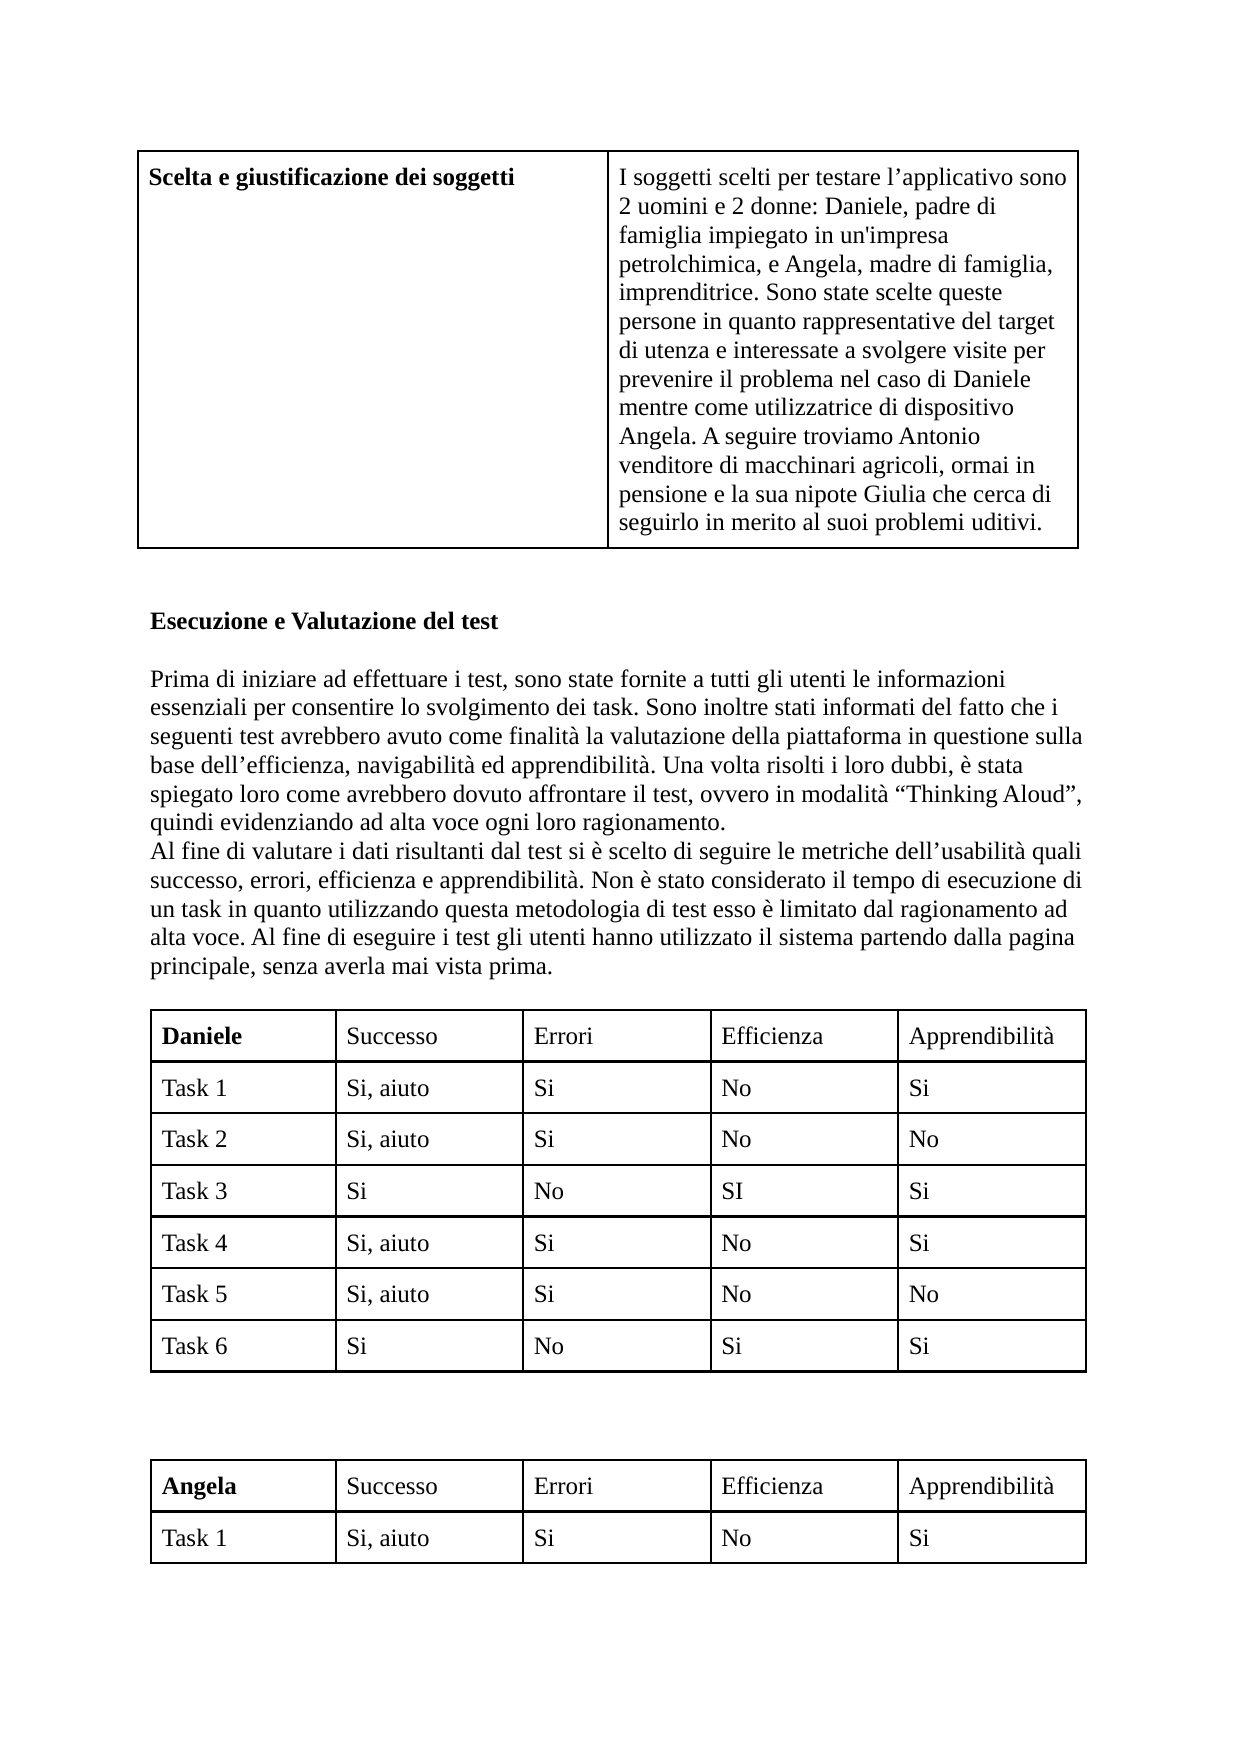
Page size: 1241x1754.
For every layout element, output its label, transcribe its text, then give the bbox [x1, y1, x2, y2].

table_cell Si [524, 1114, 710, 1164]
table_cell Si [524, 1513, 710, 1562]
table_cell Si [899, 1063, 1085, 1112]
table_cell No [524, 1166, 710, 1215]
table_cell Si [899, 1166, 1085, 1215]
table_header Apprendibilità [899, 1461, 1085, 1510]
table_cell Si [524, 1269, 710, 1319]
text Esecuzione e Valutazione del test [150, 606, 1090, 635]
table_cell Task 5 [152, 1269, 335, 1319]
table_cell Si [712, 1321, 897, 1370]
table_header Efficienza [712, 1461, 897, 1510]
table_cell Si [524, 1218, 710, 1267]
table_cell Si [337, 1321, 522, 1370]
table_cell No [899, 1269, 1085, 1319]
table_cell No [712, 1218, 897, 1267]
text Al fine di valutare i dati risultanti dal test si è scelto di seguire le metriche dell’usabilità quali successo, errori, efficienza e apprendibilità. Non è stato considerato il tempo di esecuzione di un task in quanto utilizzando questa metodologia di test esso è limitato dal ragionamento ad alta voce. Al fine di eseguire i test gli utenti hanno utilizzato il sistema partendo dalla pagina principale, senza averla mai vista prima. [150, 836, 1090, 980]
table_cell Si, aiuto [337, 1218, 522, 1267]
table_cell No [712, 1269, 897, 1319]
table_cell Si, aiuto [337, 1513, 522, 1562]
table_header Angela [152, 1461, 335, 1510]
table_cell Task 1 [152, 1513, 335, 1562]
table_cell No [524, 1321, 710, 1370]
table_cell Si [899, 1321, 1085, 1370]
table_cell No [712, 1114, 897, 1164]
table_cell Si [337, 1166, 522, 1215]
table_cell I soggetti scelti per testare l’applicativo sono 2 uomini e 2 donne: Daniele, padre di famiglia impiegato in un'impresa petrolchimica, e Angela, madre di famiglia, imprenditrice. Sono state scelte queste persone in quanto rappresentative del target di utenza e interessate a svolgere visite per prevenire il problema nel caso di Daniele mentre come utilizzatrice di dispositivo Angela. A seguire troviamo Antonio venditore di macchinari agricoli, ormai in pensione e la sua nipote Giulia che cerca di seguirlo in merito al suoi problemi uditivi. [609, 152, 1077, 547]
table_header Efficienza [712, 1011, 897, 1060]
table_header Errori [524, 1011, 710, 1060]
table_header Successo [337, 1011, 522, 1060]
table_cell No [899, 1114, 1085, 1164]
table_cell Si, aiuto [337, 1269, 522, 1319]
table_header Successo [337, 1461, 522, 1510]
table_cell Task 3 [152, 1166, 335, 1215]
table_cell Task 4 [152, 1218, 335, 1267]
text Prima di iniziare ad effettuare i test, sono state fornite a tutti gli utenti le informazioni essenziali per consentire lo svolgimento dei task. Sono inoltre stati informati del fatto che i seguenti test avrebbero avuto come finalità la valutazione della piattaforma in questione sulla base dell’efficienza, navigabilità ed apprendibilità. Una volta risolti i loro dubbi, è stata spiegato loro come avrebbero dovuto affrontare il test, ovvero in modalità “Thinking Aloud”, quindi evidenziando ad alta voce ogni loro ragionamento. [150, 664, 1090, 836]
table_cell Si, aiuto [337, 1114, 522, 1164]
table_cell Si [899, 1513, 1085, 1562]
table_cell Task 6 [152, 1321, 335, 1370]
table_cell No [712, 1513, 897, 1562]
table_cell Si [899, 1218, 1085, 1267]
table_cell Task 1 [152, 1063, 335, 1112]
table_cell Si [524, 1063, 710, 1112]
table_header Daniele [152, 1011, 335, 1060]
table_cell Si, aiuto [337, 1063, 522, 1112]
table_header Errori [524, 1461, 710, 1510]
table_header Apprendibilità [899, 1011, 1085, 1060]
table_cell Scelta e giustificazione dei soggetti [139, 152, 607, 547]
table_cell Task 2 [152, 1114, 335, 1164]
table_cell No [712, 1063, 897, 1112]
table_cell SI [712, 1166, 897, 1215]
